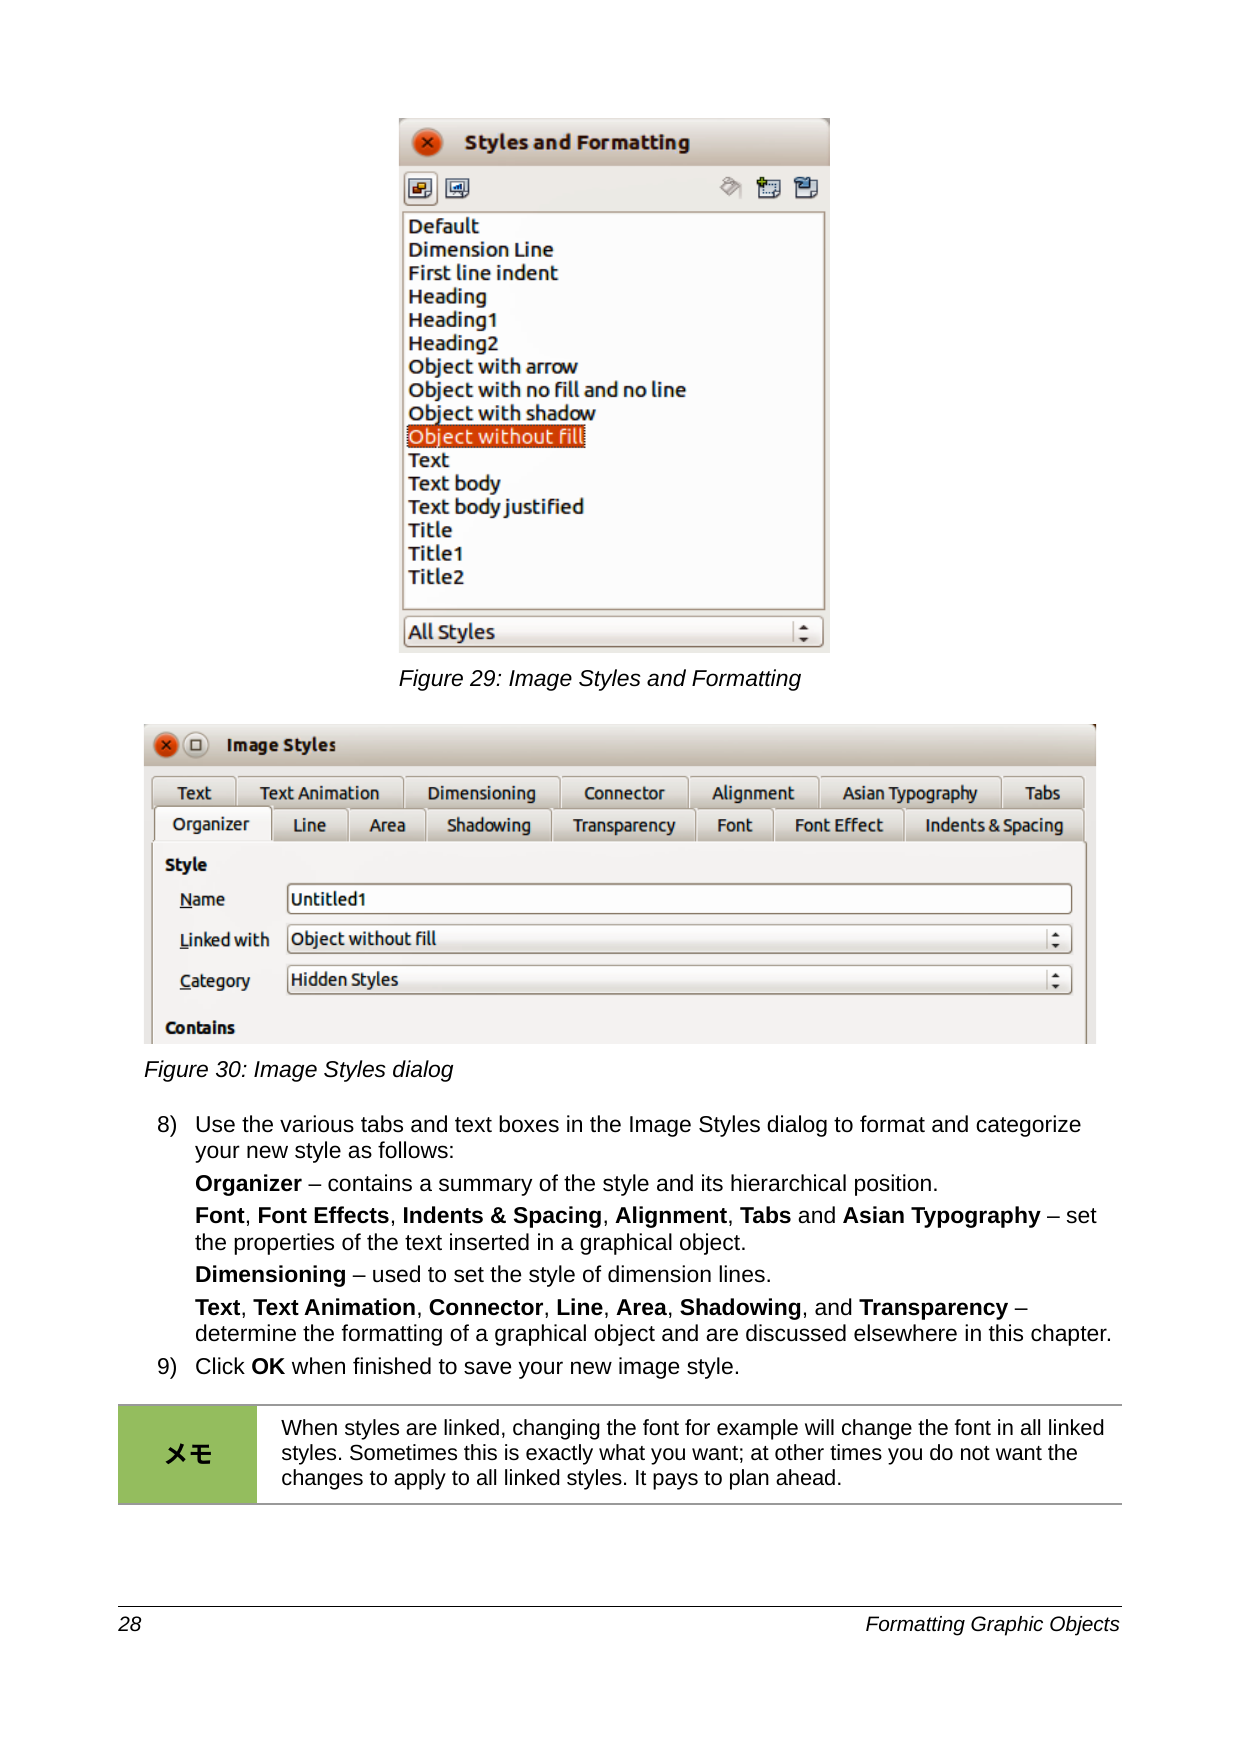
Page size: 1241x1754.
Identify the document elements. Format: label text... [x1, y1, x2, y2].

table_header メモ [118, 1406, 257, 1503]
list Organizer – contains a summary of the style and its hierarchical position. [195, 1169, 1122, 1196]
list Dimensioning – used to set the style of dimension lines. [195, 1261, 1122, 1287]
list Click OK when finished to save your new image style. [177, 1353, 1122, 1379]
picture [143, 724, 1097, 1044]
picture [398, 118, 830, 653]
text Figure 30: Image Styles dialog [144, 1056, 1096, 1083]
list Use the various tabs and text boxes in the Image Styles dialog to format and categorize your new style as follows: [177, 1111, 1122, 1163]
text Figure 29: Image Styles and Formatting [399, 665, 842, 691]
list Text, Text Animation, Connector, Line, Area, Shadowing, and Transparency – determine the formatting of a graphical object and are discussed elsewhere in this chapter. [195, 1294, 1122, 1346]
table_header When styles are linked, changing the font for example will change the font in all linked styles. Sometimes this is exactly what you want; at other times you do not want the changes to apply to all linked styles. It pays to plan ahead. [258, 1406, 1122, 1503]
list Font, Font Effects, Indents & Spacing, Alignment, Tabs and Asian Typography – set the properties of the text inserted in a graphical object. [195, 1202, 1122, 1255]
